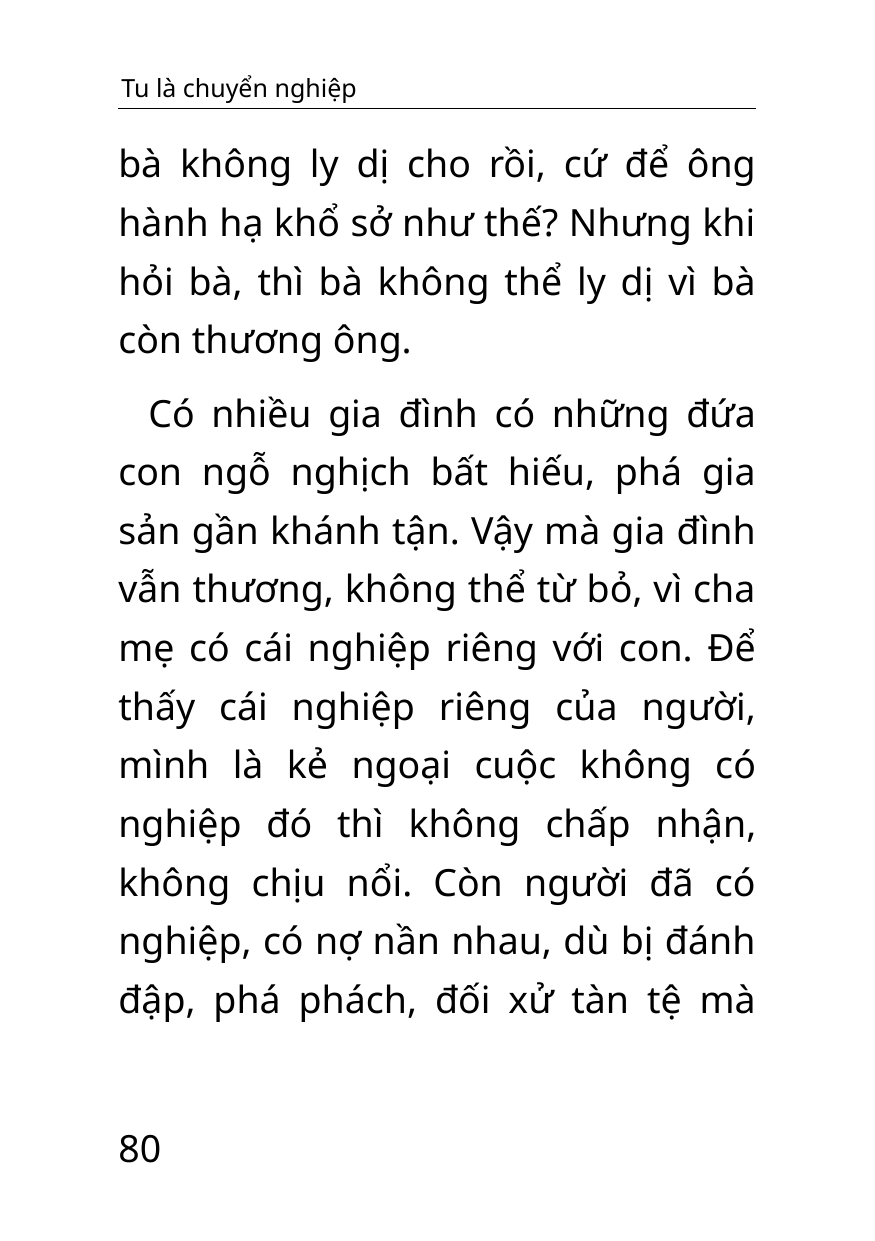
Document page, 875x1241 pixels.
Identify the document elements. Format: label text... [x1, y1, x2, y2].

text bà không ly dị cho rồi, cứ để ông hành hạ khổ sở như thế? Nhưng khi hỏi bà, thì bà không thể ly dị vì bà còn thương ông. [118, 138, 756, 365]
text Có nhiều gia đình có những đứa con ngỗ nghịch bất hiếu, phá gia sản gần khánh tận. Vậy mà gia đình vẫn thương, không thể từ bỏ, vì cha mẹ có cái nghiệp riêng với con. Để thấy cái nghiệp riêng của người, mình là kẻ ngoại cuộc không có nghiệp đó thì không chấp nhận, không chịu nổi. Còn người đã có nghiệp, có nợ nần nhau, dù bị đánh đập, phá phách, đối xử tàn tệ mà [118, 387, 756, 1024]
